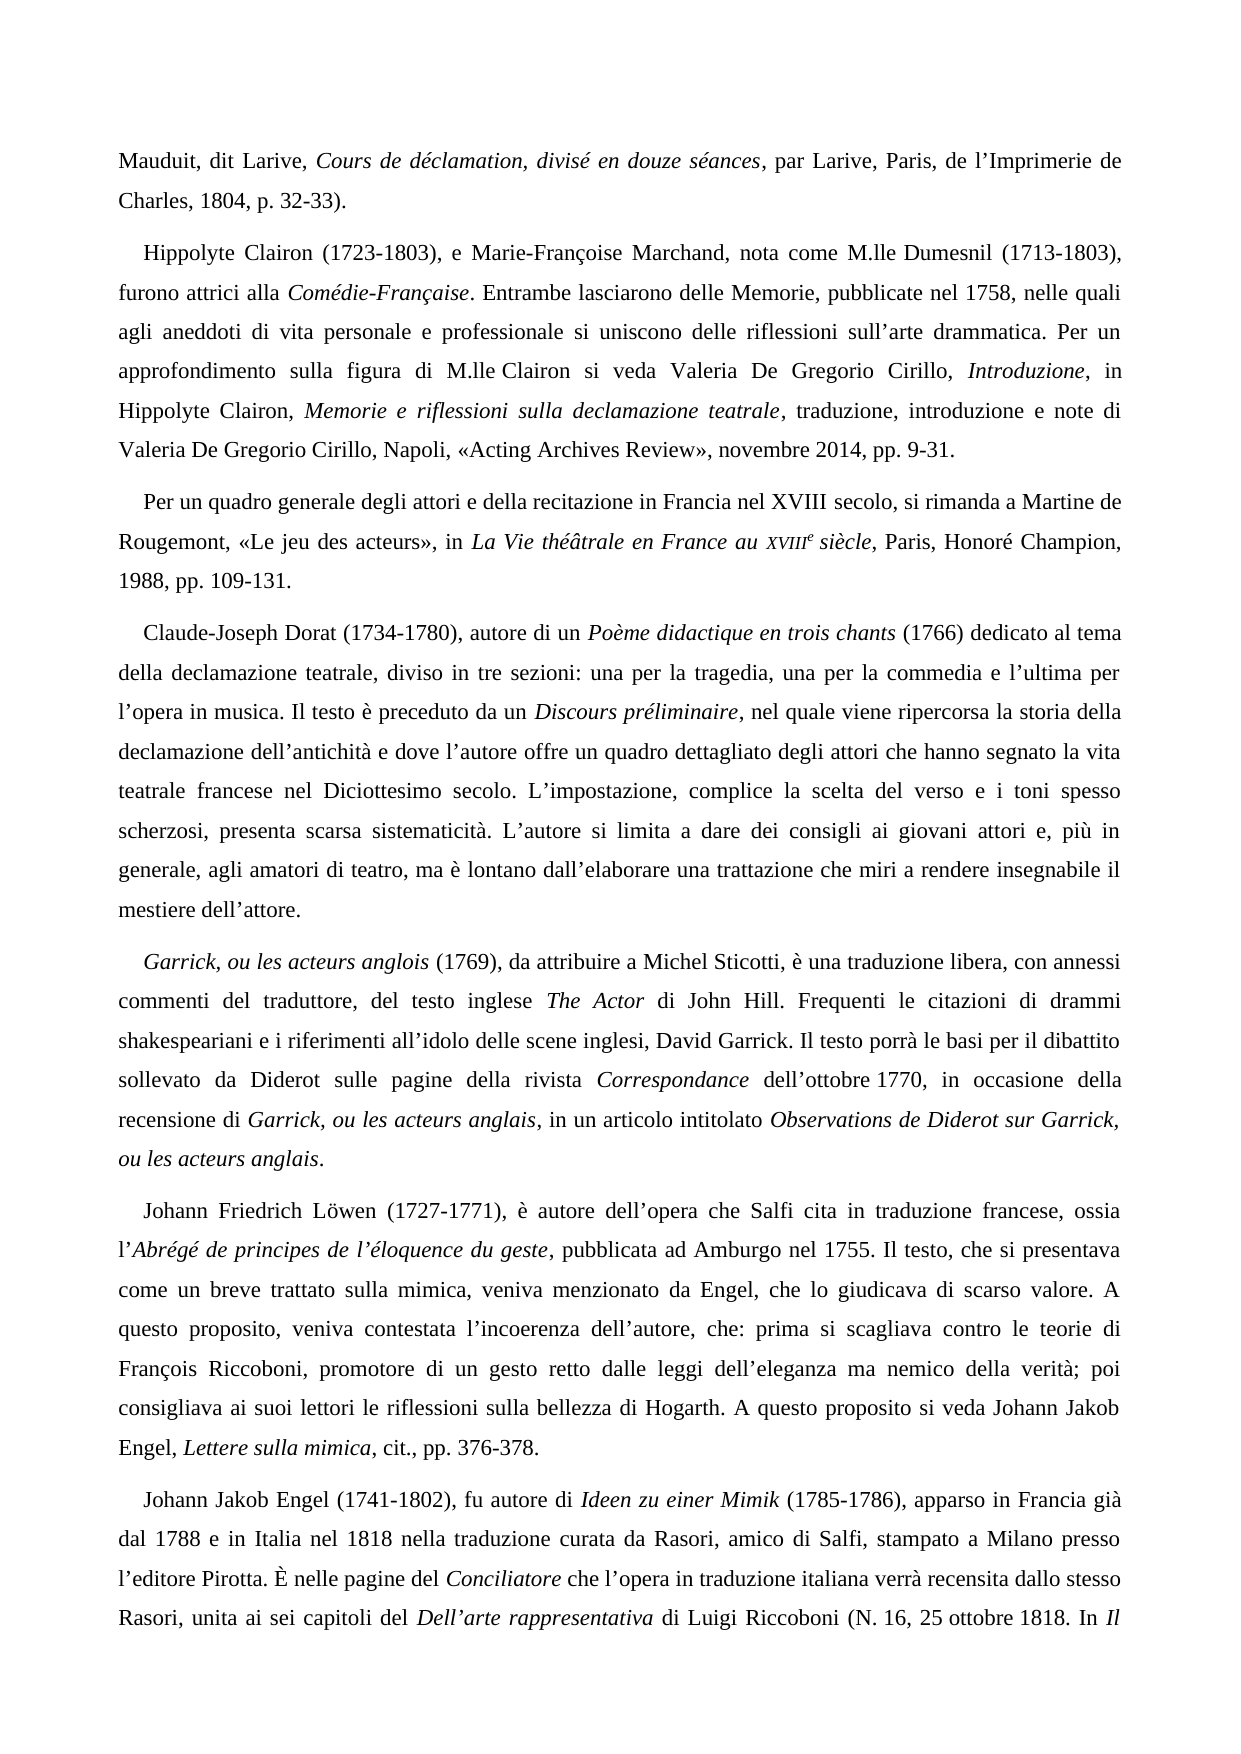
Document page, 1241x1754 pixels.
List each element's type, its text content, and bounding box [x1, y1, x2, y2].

text Mauduit, dit Larive, Cours de déclamation, divisé en douze séances, par Larive, Paris, de l’Imprimerie de Charles, 1804, p. 32-33). [118, 148, 1122, 213]
text Hippolyte Clairon (1723-1803), e Marie-Françoise Marchand, nota come M.lle Dumesnil (1713-1803), furono attrici alla Comédie-Française. Entrambe lasciarono delle Memorie, pubblicate nel 1758, nelle quali agli aneddoti di vita personale e professionale si uniscono delle riflessioni sull’arte drammatica. Per un approfondimento sulla figura di M.lle Clairon si veda Valeria De Gregorio Cirillo, Introduzione, in Hippolyte Clairon, Memorie e riflessioni sulla declamazione teatrale, traduzione, introduzione e note di Valeria De Gregorio Cirillo, Napoli, «Acting Archives Review», novembre 2014, pp. 9-31. [118, 239, 1122, 463]
text Claude-Joseph Dorat (1734-1780), autore di un Poème didactique en trois chants (1766) dedicato al tema della declamazione teatrale, diviso in tre sezioni: una per la tragedia, una per la commedia e l’ultima per l’opera in musica. Il testo è preceduto da un Discours préliminaire, nel quale viene ripercorsa la storia della declamazione dell’antichità e dove l’autore offre un quadro dettagliato degli attori che hanno segnato la vita teatrale francese nel Diciottesimo secolo. L’impostazione, complice la scelta del verso e i toni spesso scherzosi, presenta scarsa sistematicità. L’autore si limita a dare dei consigli ai giovani attori e, più in generale, agli amatori di teatro, ma è lontano dall’elaborare una trattazione che miri a rendere insegnabile il mestiere dell’attore. [118, 619, 1122, 922]
text Johann Friedrich Löwen (1727-1771), è autore dell’opera che Salfi cita in traduzione francese, ossia l’Abrégé de principes de l’éloquence du geste, pubblicata ad Amburgo nel 1755. Il testo, che si presentava come un breve trattato sulla mimica, veniva menzionato da Engel, che lo giudicava di scarso valore. A questo proposito, veniva contestata l’incoerenza dell’autore, che: prima si scagliava contro le teorie di François Riccoboni, promotore di un gesto retto dalle leggi dell’eleganza ma nemico della verità; poi consigliava ai suoi lettori le riflessioni sulla bellezza di Hogarth. A questo proposito si veda Johann Jakob Engel, Lettere sulla mimica, cit., pp. 376-378. [118, 1197, 1122, 1460]
text Johann Jakob Engel (1741-1802), fu autore di Ideen zu einer Mimik (1785-1786), apparso in Francia già dal 1788 e in Italia nel 1818 nella traduzione curata da Rasori, amico di Salfi, stampato a Milano presso l’editore Pirotta. È nelle pagine del Conciliatore che l’opera in traduzione italiana verrà recensita dallo stesso Rasori, unita ai sei capitoli del Dell’arte rappresentativa di Luigi Riccoboni (N. 16, 25 ottobre 1818. In Il [118, 1486, 1122, 1631]
text Garrick, ou les acteurs anglois (1769), da attribuire a Michel Sticotti, è una traduzione libera, con annessi commenti del traduttore, del testo inglese The Actor di John Hill. Frequenti le citazioni di drammi shakespeariani e i riferimenti all’idolo delle scene inglesi, David Garrick. Il testo porrà le basi per il dibattito sollevato da Diderot sulle pagine della rivista Correspondance dell’ottobre 1770, in occasione della recensione di Garrick, ou les acteurs anglais, in un articolo intitolato Observations de Diderot sur Garrick, ou les acteurs anglais. [118, 948, 1122, 1171]
text Per un quadro generale degli attori e della recitazione in Francia nel XVIII secolo, si rimanda a Martine de Rougemont, «Le jeu des acteurs», in La Vie théâtrale en France au xviiie siècle, Paris, Honoré Champion, 1988, pp. 109-131. [118, 488, 1122, 594]
